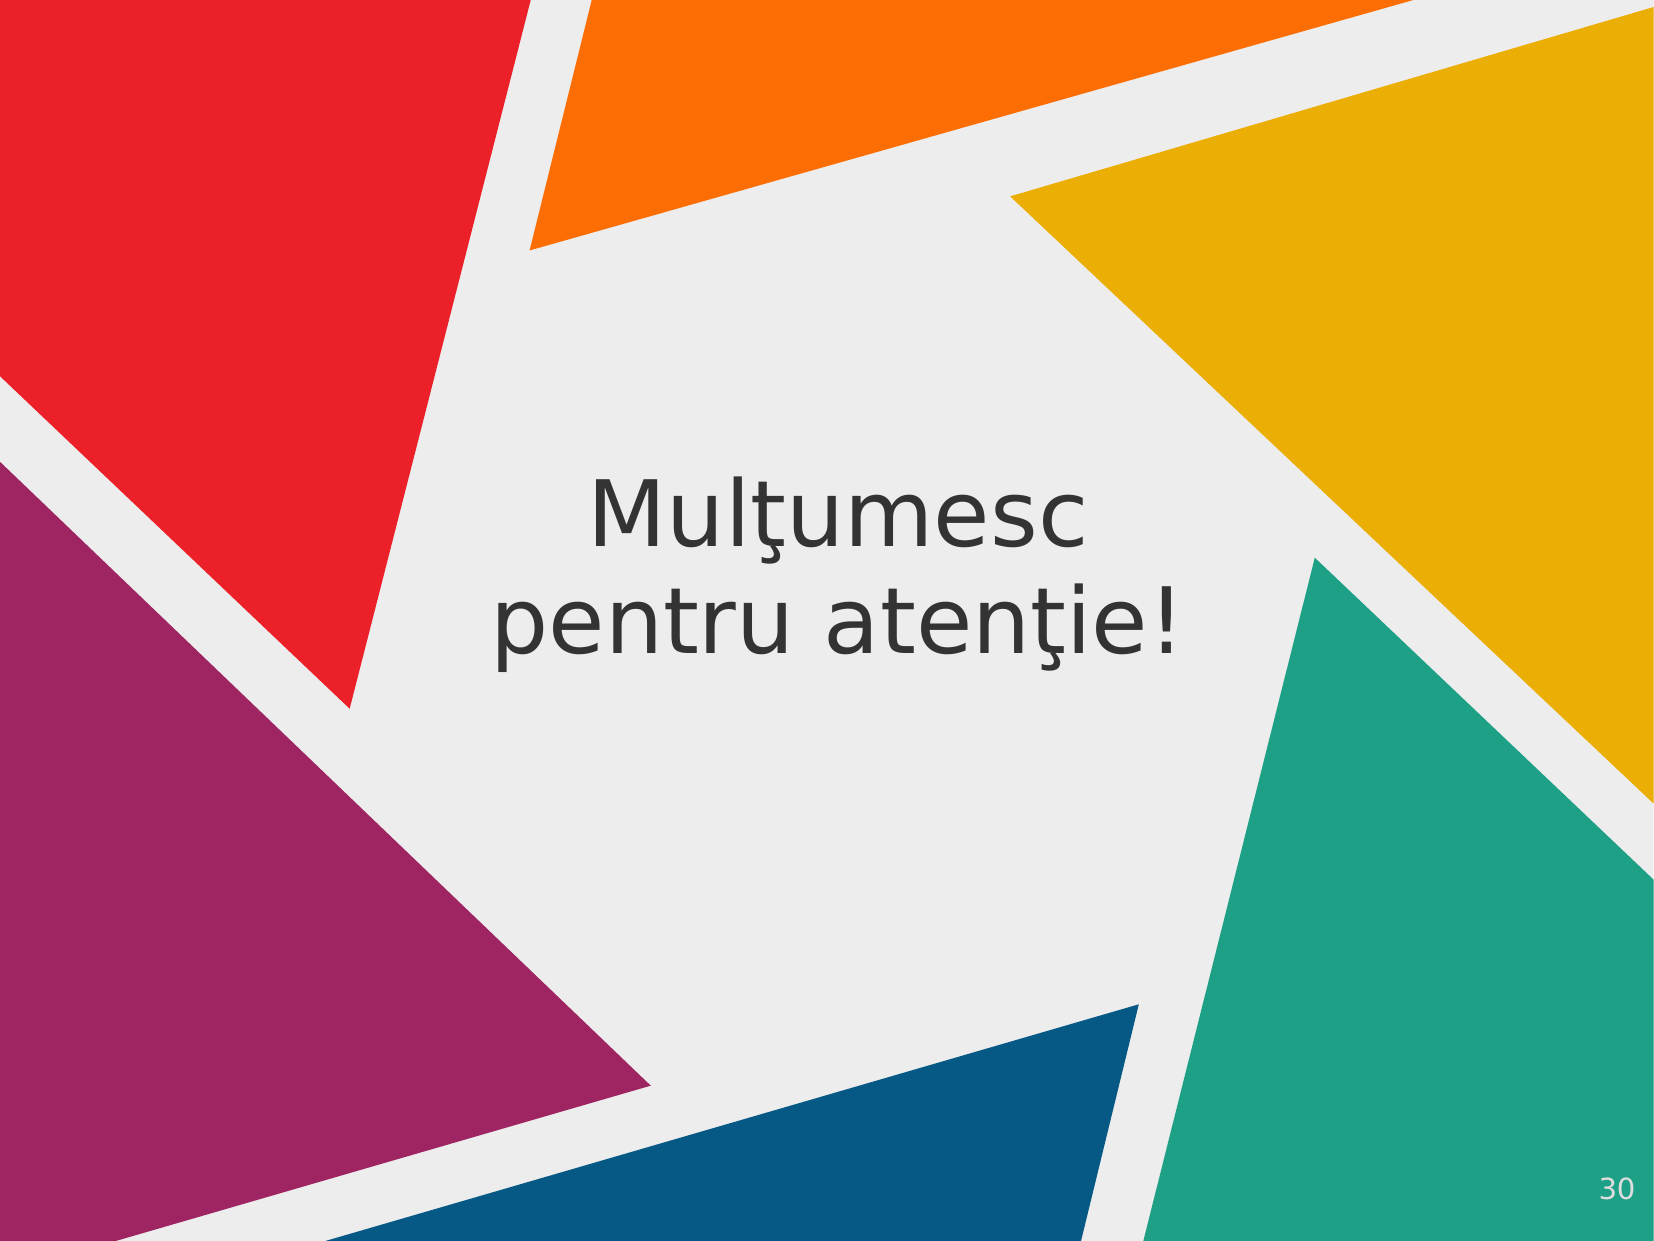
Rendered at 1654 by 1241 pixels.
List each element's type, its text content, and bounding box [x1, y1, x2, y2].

title Mulţumesc pentru atenţie! [480, 460, 1197, 676]
